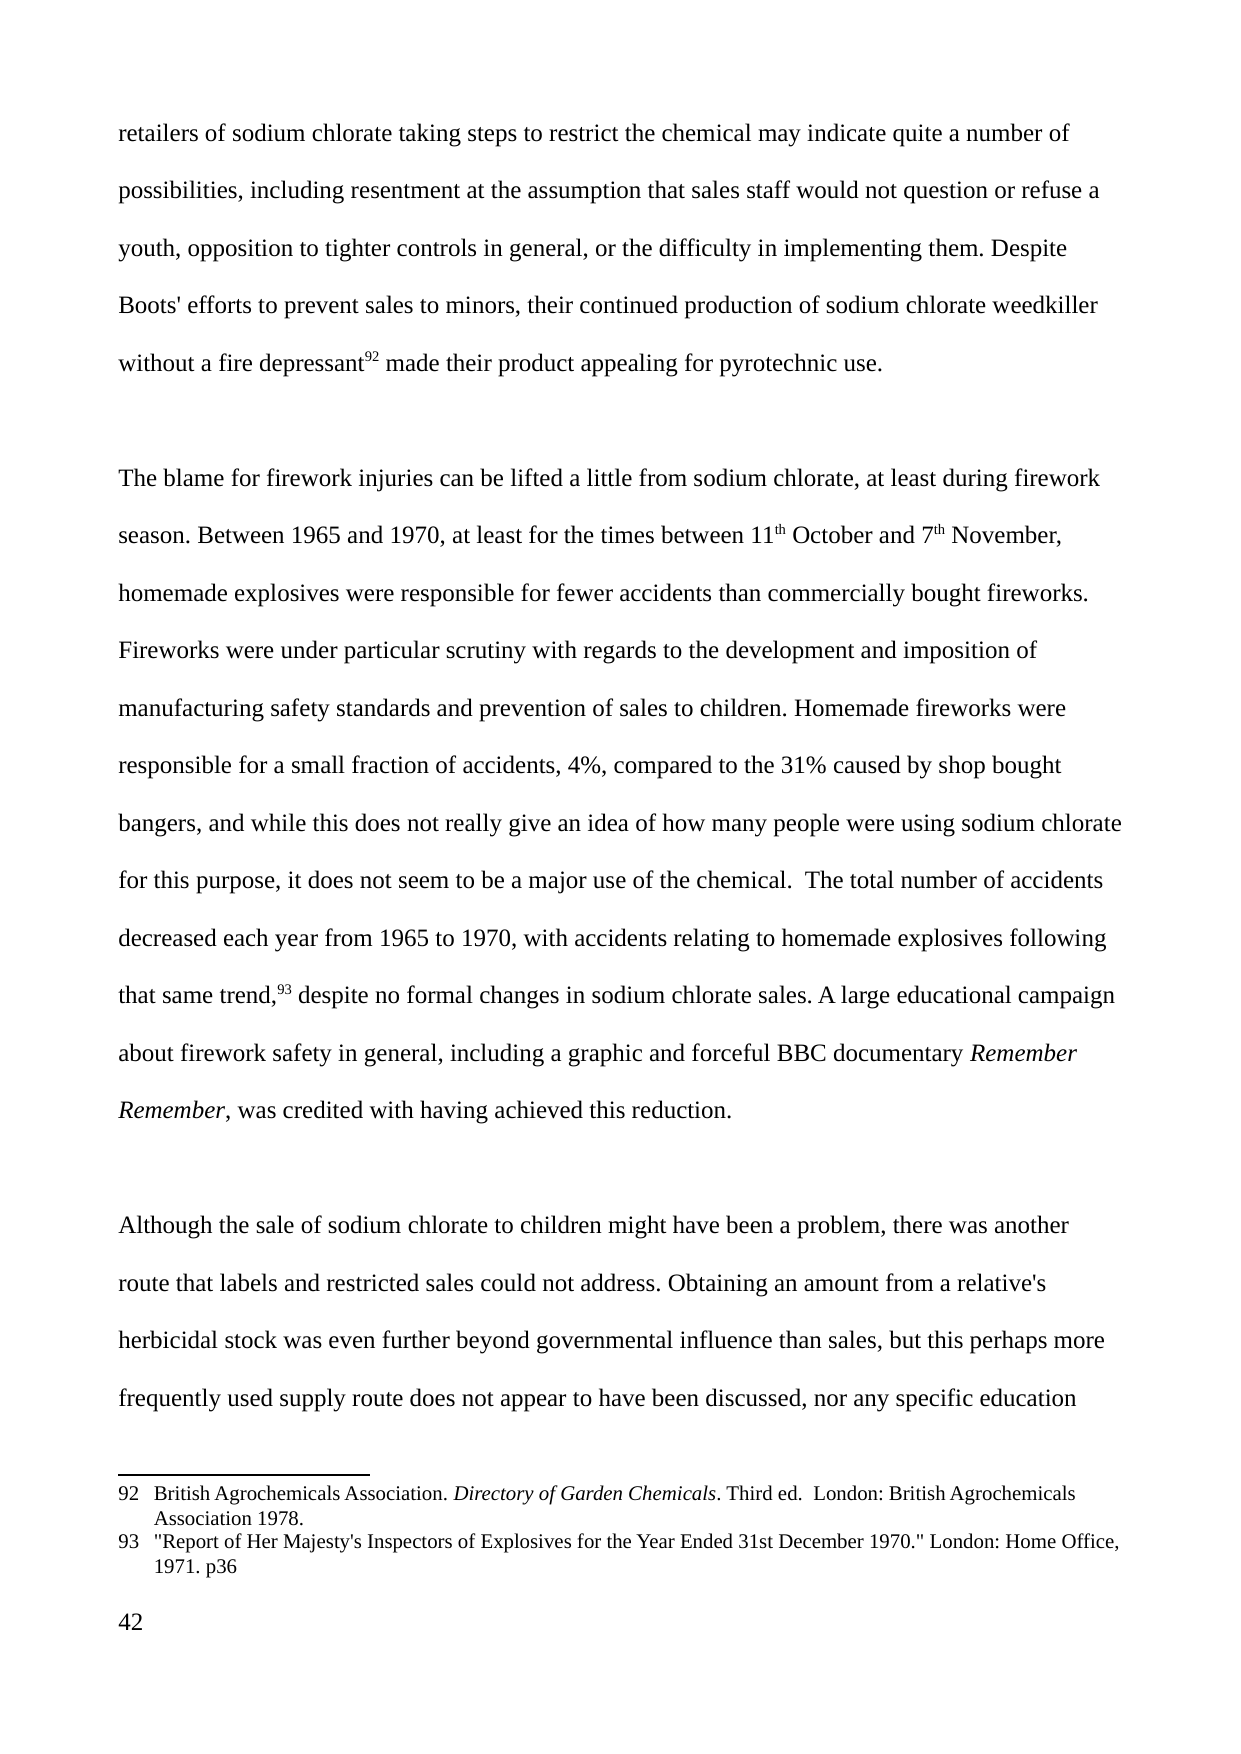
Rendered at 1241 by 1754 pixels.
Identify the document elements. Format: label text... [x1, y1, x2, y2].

text "Report of Her Majesty's Inspectors of Explosives for the Year Ended 31st December 1970." London: Home Office, 1971. p36 [118, 1529, 1122, 1578]
text Although the sale of sodium chlorate to children might have been a problem, there was another route that labels and restricted sales could not address. Obtaining an amount from a relative's herbicidal stock was even further beyond governmental influence than sales, but this perhaps more frequently used supply route does not appear to have been discussed, nor any specific education [118, 1211, 1122, 1412]
text retailers of sodium chlorate taking steps to restrict the chemical may indicate quite a number of possibilities, including resentment at the assumption that sales staff would not question or refuse a youth, opposition to tighter controls in general, or the difficulty in implementing them. Despite Boots' efforts to prevent sales to minors, their continued production of sodium chlorate weedkiller without a fire depressant made their product appealing for pyrotechnic use. [118, 118, 1122, 377]
text The blame for firework injuries can be lifted a little from sodium chlorate, at least during firework season. Between 1965 and 1970, at least for the times between 11th October and 7th November, homemade explosives were responsible for fewer accidents than commercially bought fireworks. Fireworks were under particular scrutiny with regards to the development and imposition of manufacturing safety standards and prevention of sales to children. Homemade fireworks were responsible for a small fraction of accidents, 4%, compared to the 31% caused by shop bought bangers, and while this does not really give an idea of how many people were using sodium chlorate for this purpose, it does not seem to be a major use of the chemical. The total number of accidents decreased each year from 1965 to 1970, with accidents relating to homemade explosives following that same trend, despite no formal changes in sodium chlorate sales. A large educational campaign about firework safety in general, including a graphic and forceful BBC documentary Remember Remember, was credited with having achieved this reduction. [118, 463, 1122, 1124]
text British Agrochemicals Association. Directory of Garden Chemicals. Third ed. London: British Agrochemicals Association 1978. [118, 1481, 1122, 1529]
